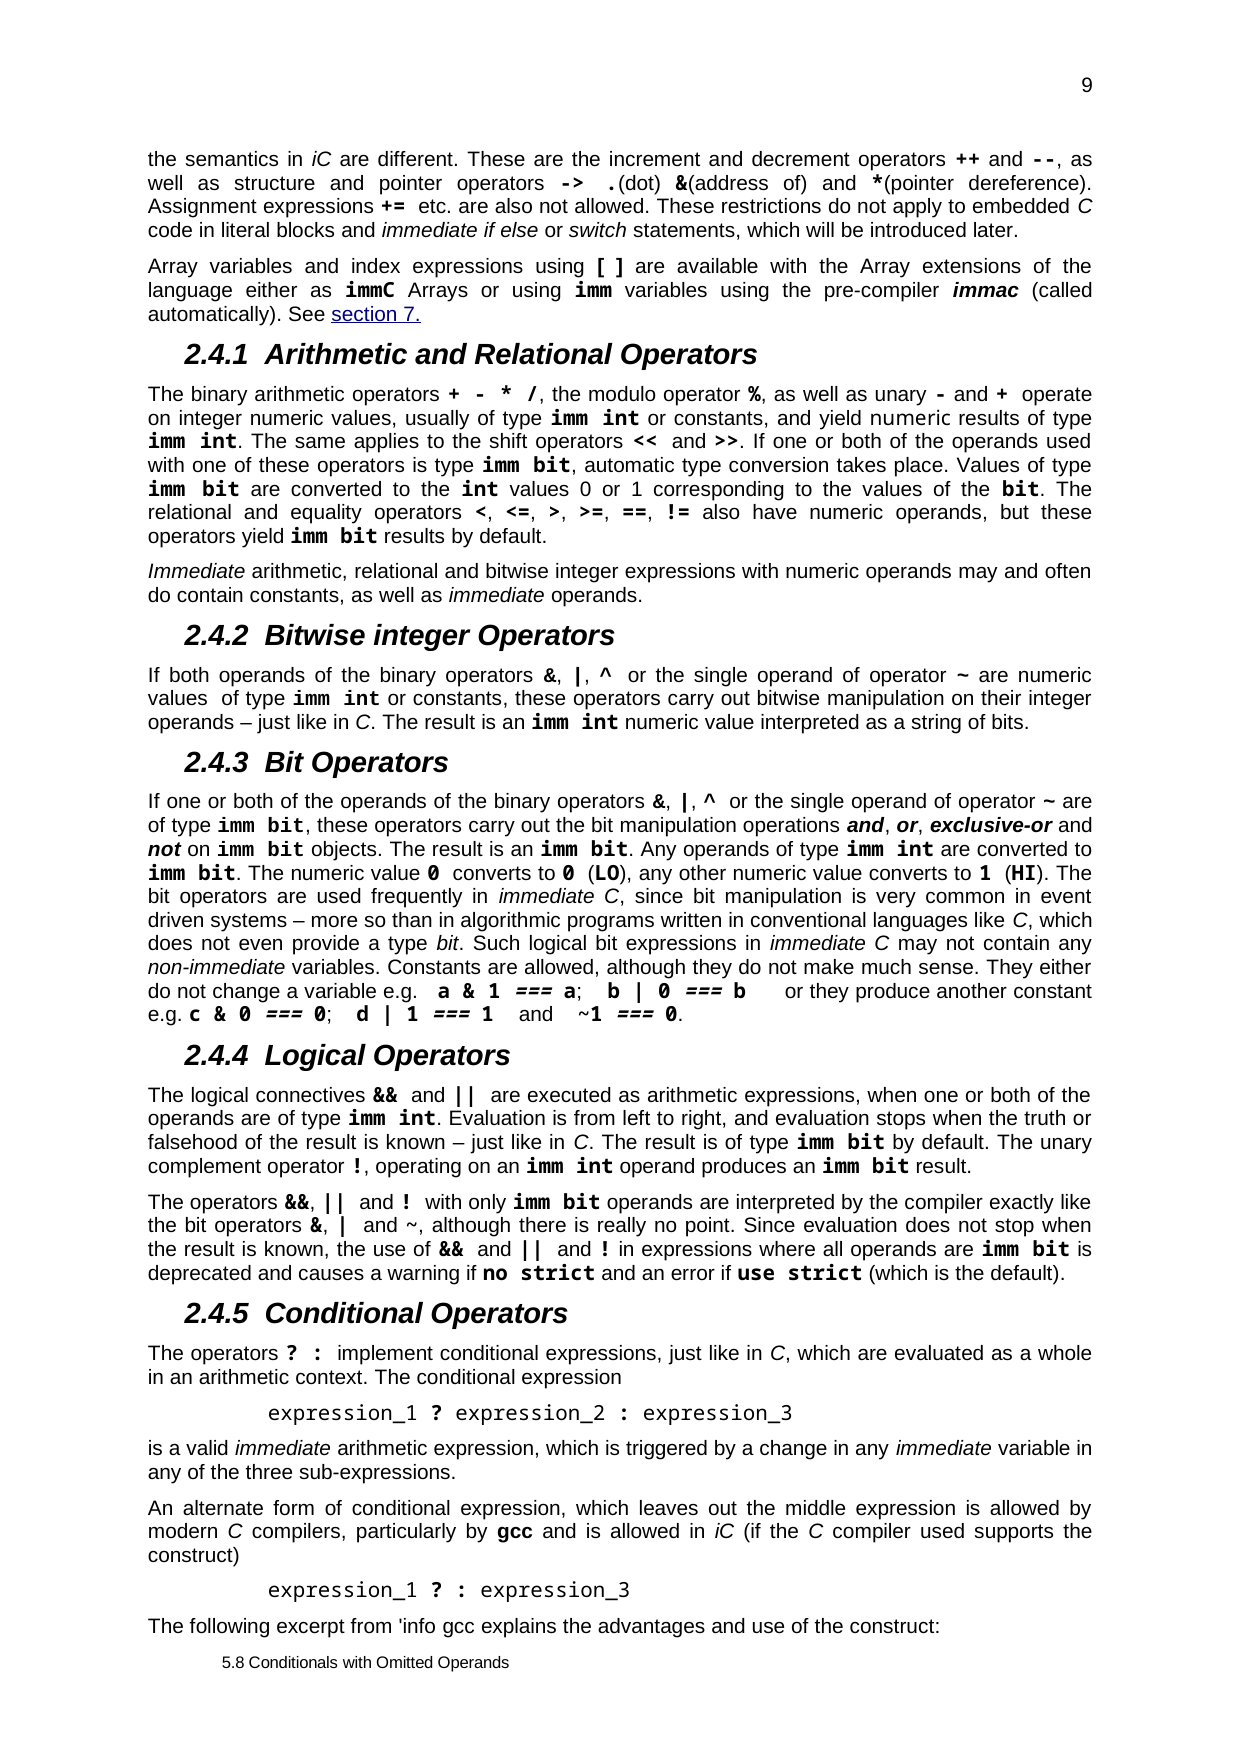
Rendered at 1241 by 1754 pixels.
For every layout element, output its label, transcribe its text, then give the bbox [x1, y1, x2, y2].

text The operators &&, || and ! with only imm bit operands are interpreted by the compiler exactly like the bit operators &, | and ~, although there is really no point. Since evaluation does not stop when the result is known, the use of && and || and ! in expressions where all operands are imm bit is deprecated and causes a warning if no strict and an error if use strict (which is the default). [148, 1190, 1092, 1285]
text The following excerpt from 'info gcc explains the advantages and use of the construct: [148, 1614, 1092, 1638]
text The operators ? : implement conditional expressions, just like in C, which are evaluated as a whole in an arithmetic context. The conditional expression [148, 1342, 1092, 1389]
subtitle Logical Operators [184, 1039, 1092, 1072]
text Array variables and index expressions using [ ] are available with the Array extensions of the language either as immC Arrays or using imm variables using the pre-compiler immac (called automatically). See section 7. [148, 255, 1092, 326]
text If one or both of the operands of the binary operators &, |, ^ or the single operand of operator ~ are of type imm bit, these operators carry out the bit manipulation operations and, or, exclusive-or and not on imm bit objects. The result is an imm bit. Any operands of type imm int are converted to imm bit. The numeric value 0 converts to 0 (LO), any other numeric value converts to 1 (HI). The bit operators are used frequently in immediate C, since bit manipulation is very common in event driven systems – more so than in algorithmic programs written in conventional languages like C, which does not even provide a type bit. Such logical bit expressions in immediate C may not contain any non-immediate variables. Constants are allowed, although they do not make much sense. They either do not change a variable e.g. a & 1 === a; b | 0 === b or they produce another constant e.g. c & 0 === 0; d | 1 === 1 and ~1 === 0. [148, 790, 1092, 1027]
subtitle Bitwise integer Operators [184, 619, 1092, 651]
text 5.8 Conditionals with Omitted Operands [222, 1649, 1092, 1673]
text If both operands of the binary operators &, |, ^ or the single operand of operator ~ are numeric values of type imm int or constants, these operators carry out bitwise manipulation on their integer operands – just like in C. The result is an imm int numeric value interpreted as a string of bits. [148, 663, 1092, 734]
text the semantics in iC are different. These are the increment and decrement operators ++ and --, as well as structure and pointer operators -> .(dot) &(address of) and *(pointer dereference). Assignment expressions += etc. are also not allowed. These restrictions do not apply to embedded C code in literal blocks and immediate if else or switch statements, which will be introduced later. [148, 148, 1092, 242]
text An alternate form of conditional expression, which leaves out the middle expression is allowed by modern C compilers, particularly by gcc and is allowed in iC (if the C compiler used supports the construct) [148, 1496, 1092, 1567]
subtitle Bit Operators [184, 746, 1092, 778]
subtitle Arithmetic and Relational Operators [184, 338, 1092, 371]
text The binary arithmetic operators + - * /, the modulo operator %, as well as unary - and + operate on integer numeric values, usually of type imm int or constants, and yield numeric results of type imm int. The same applies to the shift operators << and >>. If one or both of the operands used with one of these operators is type imm bit, automatic type conversion takes place. Values of type imm bit are converted to the int values 0 or 1 corresponding to the values of the bit. The relational and equality operators <, <=, >, >=, ==, != also have numeric operands, but these operators yield imm bit results by default. [148, 382, 1092, 548]
text expression_1 ? : expression_3 [268, 1579, 1092, 1602]
subtitle Conditional Operators [184, 1297, 1092, 1330]
text expression_1 ? expression_2 : expression_3 [268, 1402, 1092, 1425]
text The logical connectives && and || are executed as arithmetic expressions, when one or both of the operands are of type imm int. Evaluation is from left to right, and evaluation stops when the truth or falsehood of the result is known – just like in C. The result is of type imm bit by default. The unary complement operator !, operating on an imm int operand produces an imm bit result. [148, 1083, 1092, 1178]
text is a valid immediate arithmetic expression, which is triggered by a change in any immediate variable in any of the three sub-expressions. [148, 1437, 1092, 1484]
text Immediate arithmetic, relational and bitwise integer expressions with numeric operands may and often do contain constants, as well as immediate operands. [148, 560, 1092, 607]
